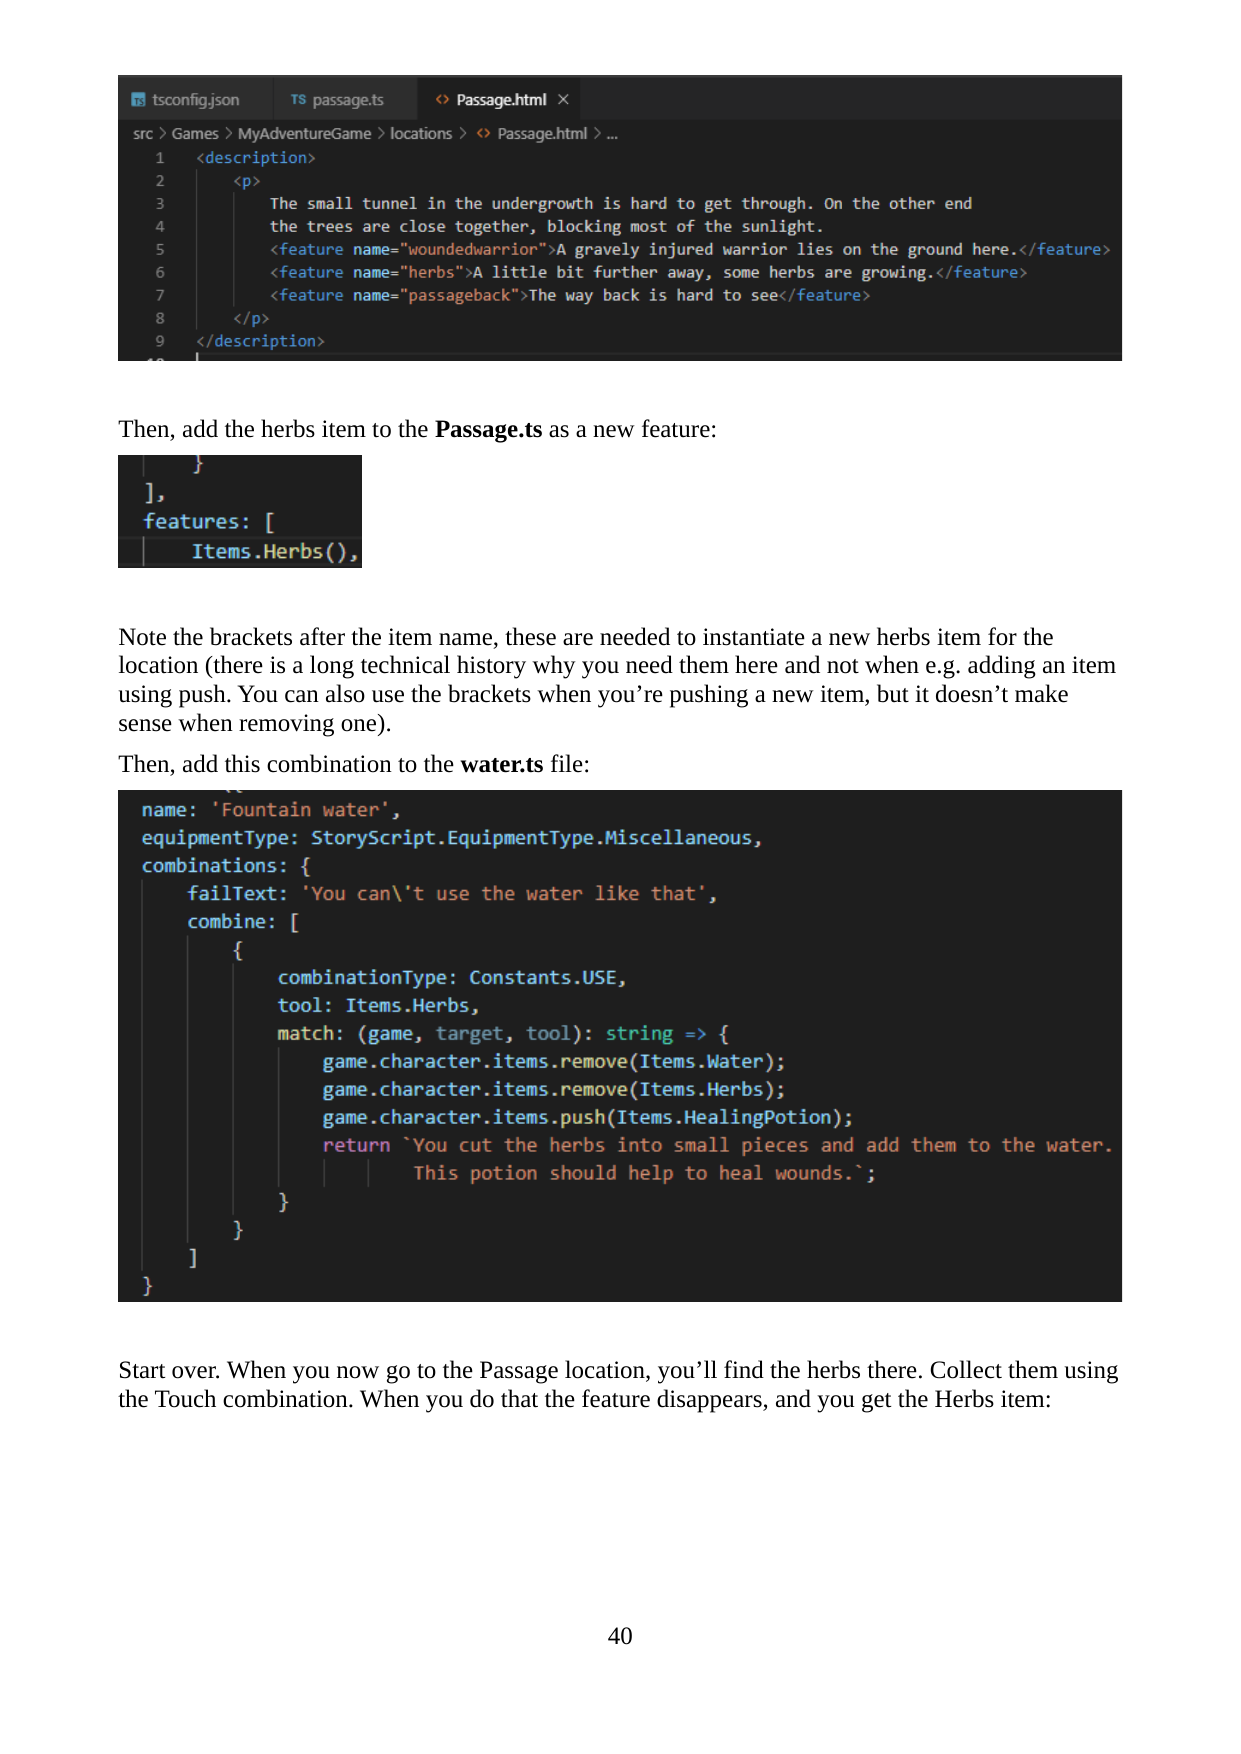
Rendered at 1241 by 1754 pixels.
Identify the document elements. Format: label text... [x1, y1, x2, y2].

text Note the brackets after the item name, these are needed to instantiate a new herbs item for the location (there is a long technical history why you need them here and not when e.g. adding an item using push. You can also use the brackets when you’re pushing a new item, but it doesn’t make sense when removing one). [118, 622, 1122, 737]
text Start over. When you now go to the Passage location, you’ll find the herbs there. Collect them using the Touch combination. When you do that the feature disappears, and you get the Herbs item: [118, 1355, 1122, 1412]
text Then, add this combination to the water.ts file: [118, 749, 1122, 778]
text Then, add the herbs item to the Passage.ts as a new feature: [118, 414, 1122, 443]
